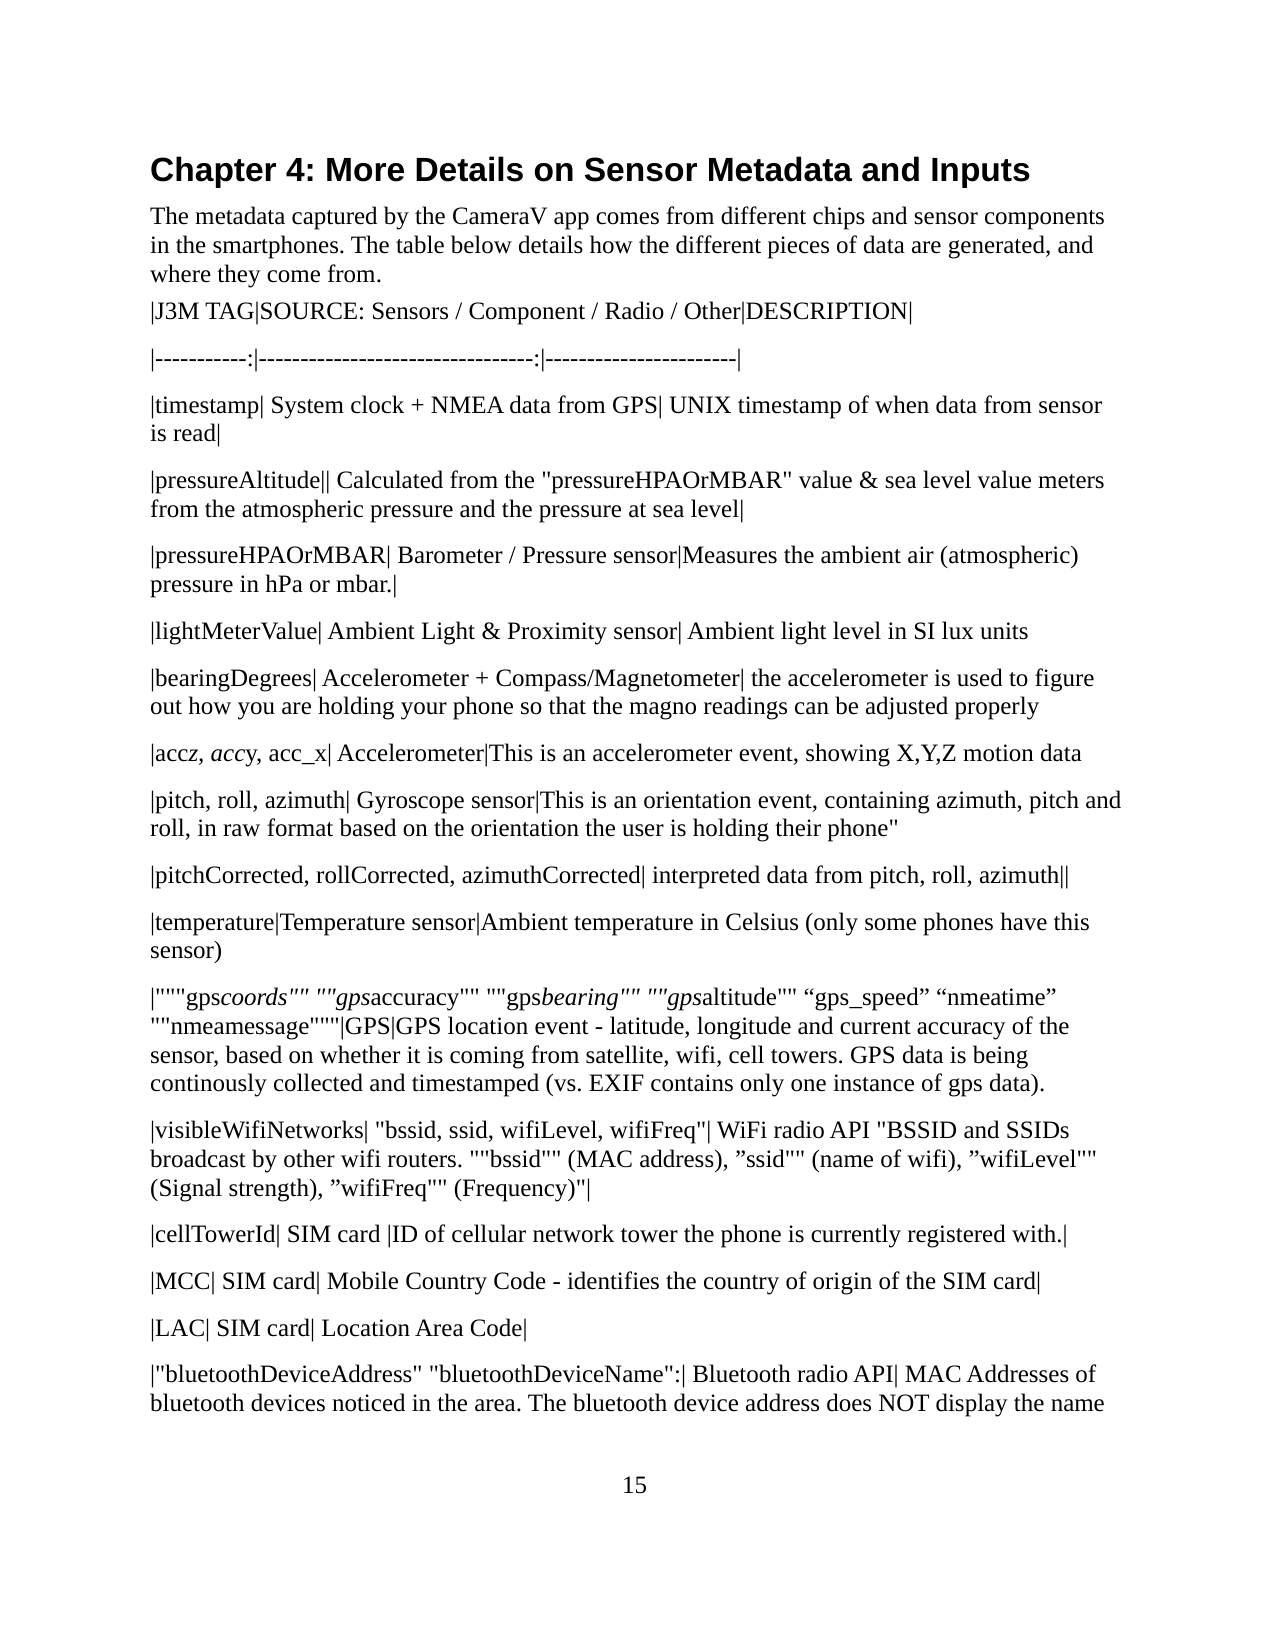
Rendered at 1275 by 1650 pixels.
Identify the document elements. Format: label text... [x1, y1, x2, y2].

text |visibleWifiNetworks| "bssid, ssid, wifiLevel, wifiFreq"| WiFi radio API "BSSID and SSIDs broadcast by other wifi routers. ""bssid"" (MAC address), ”ssid"" (name of wifi), ”wifiLevel"" (Signal strength), ”wifiFreq"" (Frequency)"| [150, 1115, 1125, 1201]
text |pressureHPAOrMBAR| Barometer / Pressure sensor|Measures the ambient air (atmospheric) pressure in hPa or mbar.| [150, 541, 1125, 598]
text |timestamp| System clock + NMEA data from GPS| UNIX timestamp of when data from sensor is read| [150, 390, 1125, 447]
text |MCC| SIM card| Mobile Country Code - identifies the country of origin of the SIM card| [150, 1266, 1125, 1295]
text |"""gpscoords"" ""gpsaccuracy"" ""gpsbearing"" ""gpsaltitude"" “gps_speed” “nmeatime” ""nmeamessage"""|GPS|GPS location event - latitude, longitude and current accuracy of the sensor, based on whether it is coming from satellite, wifi, cell towers. GPS data is being continously collected and timestamped (vs. EXIF contains only one instance of gps data). [150, 982, 1125, 1097]
text |accz, accy, acc_x| Accelerometer|This is an accelerometer event, showing X,Y,Z motion data [150, 738, 1125, 767]
text |pitch, roll, azimuth| Gyroscope sensor|This is an orientation event, containing azimuth, pitch and roll, in raw format based on the orientation the user is holding their phone" [150, 785, 1125, 842]
text |-----------:|---------------------------------:|-----------------------| [150, 343, 1125, 372]
text |pressureAltitude|| Calculated from the "pressureHPAOrMBAR" value & sea level value meters from the atmospheric pressure and the pressure at sea level| [150, 465, 1125, 523]
text |J3M TAG|SOURCE: Sensors / Component / Radio / Other|DESCRIPTION| [150, 296, 1125, 325]
text |cellTowerId| SIM card |ID of cellular network tower the phone is currently registered with.| [150, 1219, 1125, 1248]
subtitle Chapter 4: More Details on Sensor Metadata and Inputs [150, 150, 1125, 189]
text |lightMeterValue| Ambient Light & Proximity sensor| Ambient light level in SI lux units [150, 616, 1125, 645]
text |bearingDegrees| Accelerometer + Compass/Magnetometer| the accelerometer is used to figure out how you are holding your phone so that the magno readings can be adjusted properly [150, 663, 1125, 720]
text |temperature|Temperature sensor|Ambient temperature in Celsius (only some phones have this sensor) [150, 907, 1125, 964]
text |pitchCorrected, rollCorrected, azimuthCorrected| interpreted data from pitch, roll, azimuth|| [150, 860, 1125, 889]
text The metadata captured by the CameraV app comes from different chips and sensor components in the smartphones. The table below details how the different pieces of data are generated, and where they come from. [150, 201, 1125, 287]
text |LAC| SIM card| Location Area Code| [150, 1313, 1125, 1341]
text |"bluetoothDeviceAddress" "bluetoothDeviceName":| Bluetooth radio API| MAC Addresses of bluetooth devices noticed in the area. The bluetooth device address does NOT display the name [150, 1359, 1125, 1417]
